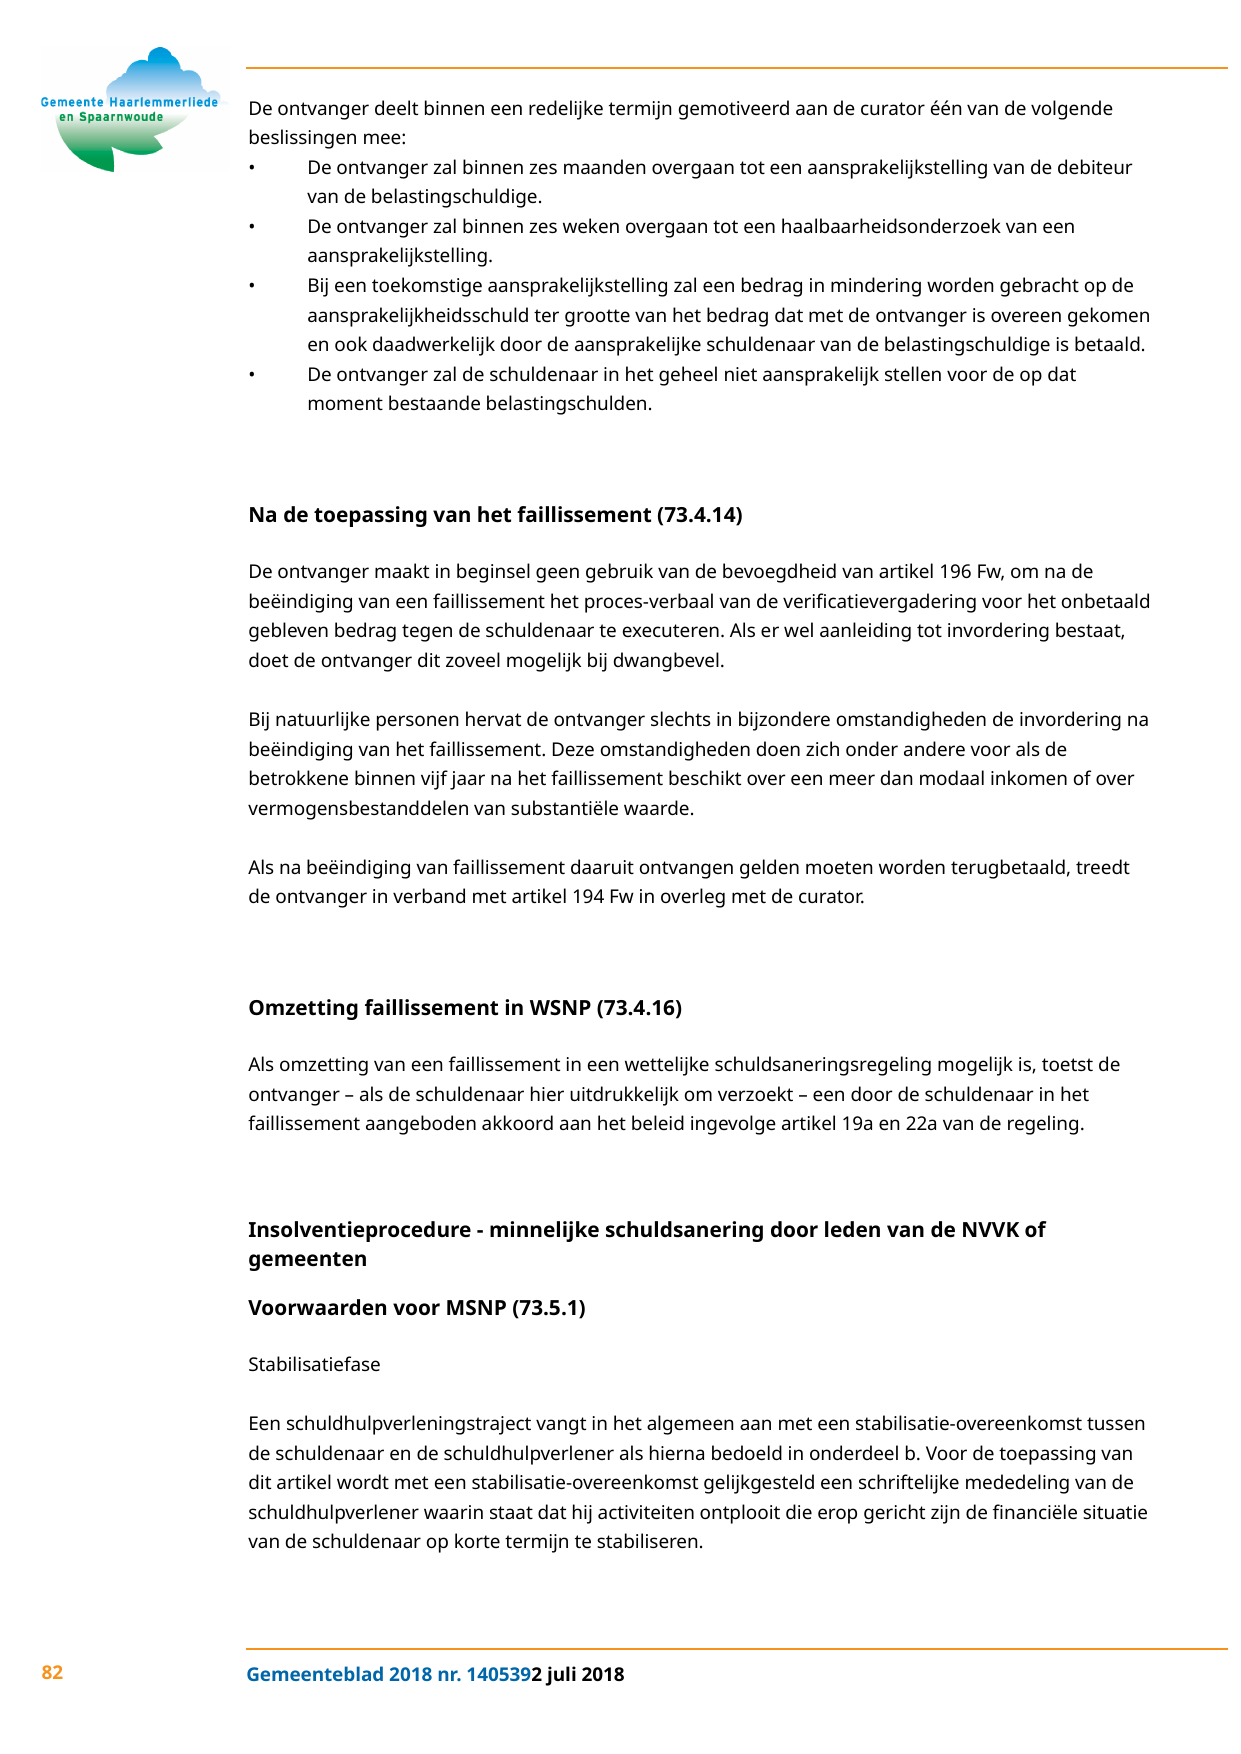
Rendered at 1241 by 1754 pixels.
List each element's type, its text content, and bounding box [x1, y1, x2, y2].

text De ontvanger maakt in beginsel geen gebruik van de bevoegdheid van artikel 196 Fw, om na de beëindiging van een faillissement het proces-verbaal van de verificatievergadering voor het onbetaald gebleven bedrag tegen de schuldenaar te executeren. Als er wel aanleiding tot invordering bestaat, doet de ontvanger dit zoveel mogelijk bij dwangbevel. [248, 558, 1152, 673]
text Stabilisatiefase [248, 1351, 1152, 1377]
text Als omzetting van een faillissement in een wettelijke schuldsaneringsregeling mogelijk is, toetst de ontvanger – als de schuldenaar hier uitdrukkelijk om verzoekt – een door de schuldenaar in het faillissement aangeboden akkoord aan het beleid ingevolge artikel 19a en 22a van de regeling. [248, 1051, 1152, 1136]
text Insolventieprocedure - minnelijke schuldsanering door leden van de NVVK of gemeenten [248, 1215, 1152, 1272]
list De ontvanger zal binnen zes maanden overgaan tot een aansprakelijkstelling van de debiteur van de belastingschuldige. [248, 154, 1152, 209]
text De ontvanger deelt binnen een redelijke termijn gemotiveerd aan de curator één van de volgende beslissingen mee: [248, 95, 1152, 150]
text Voorwaarden voor MSNP (73.5.1) [248, 1293, 1152, 1321]
picture [41, 47, 231, 172]
list Bij een toekomstige aansprakelijkstelling zal een bedrag in mindering worden gebracht op de aansprakelijkheidsschuld ter grootte van het bedrag dat met de ontvanger is overeen gekomen en ook daadwerkelijk door de aansprakelijke schuldenaar van de belastingschuldige is betaald. [248, 272, 1152, 357]
text Een schuldhulpverleningstraject vangt in het algemeen aan met een stabilisatie-overeenkomst tussen de schuldenaar en de schuldhulpverlener als hierna bedoeld in onderdeel b. Voor de toepassing van dit artikel wordt met een stabilisatie-overeenkomst gelijkgesteld een schriftelijke mededeling van de schuldhulpverlener waarin staat dat hij activiteiten ontplooit die erop gericht zijn de financiële situatie van de schuldenaar op korte termijn te stabiliseren. [248, 1410, 1152, 1554]
list De ontvanger zal de schuldenaar in het geheel niet aansprakelijk stellen voor de op dat moment bestaande belastingschulden. [248, 361, 1152, 416]
text Als na beëindiging van faillissement daaruit ontvangen gelden moeten worden terugbetaald, treedt de ontvanger in verband met artikel 194 Fw in overleg met de curator. [248, 854, 1152, 909]
text Na de toepassing van het faillissement (73.4.14) [248, 500, 1152, 529]
list De ontvanger zal binnen zes weken overgaan tot een haalbaarheidsonderzoek van een aansprakelijkstelling. [248, 213, 1152, 268]
text Bij natuurlijke personen hervat de ontvanger slechts in bijzondere omstandigheden de invordering na beëindiging van het faillissement. Deze omstandigheden doen zich onder andere voor als de betrokkene binnen vijf jaar na het faillissement beschikt over een meer dan modaal inkomen of over vermogensbestanddelen van substantiële waarde. [248, 706, 1152, 821]
text Omzetting faillissement in WSNP (73.4.16) [248, 993, 1152, 1022]
